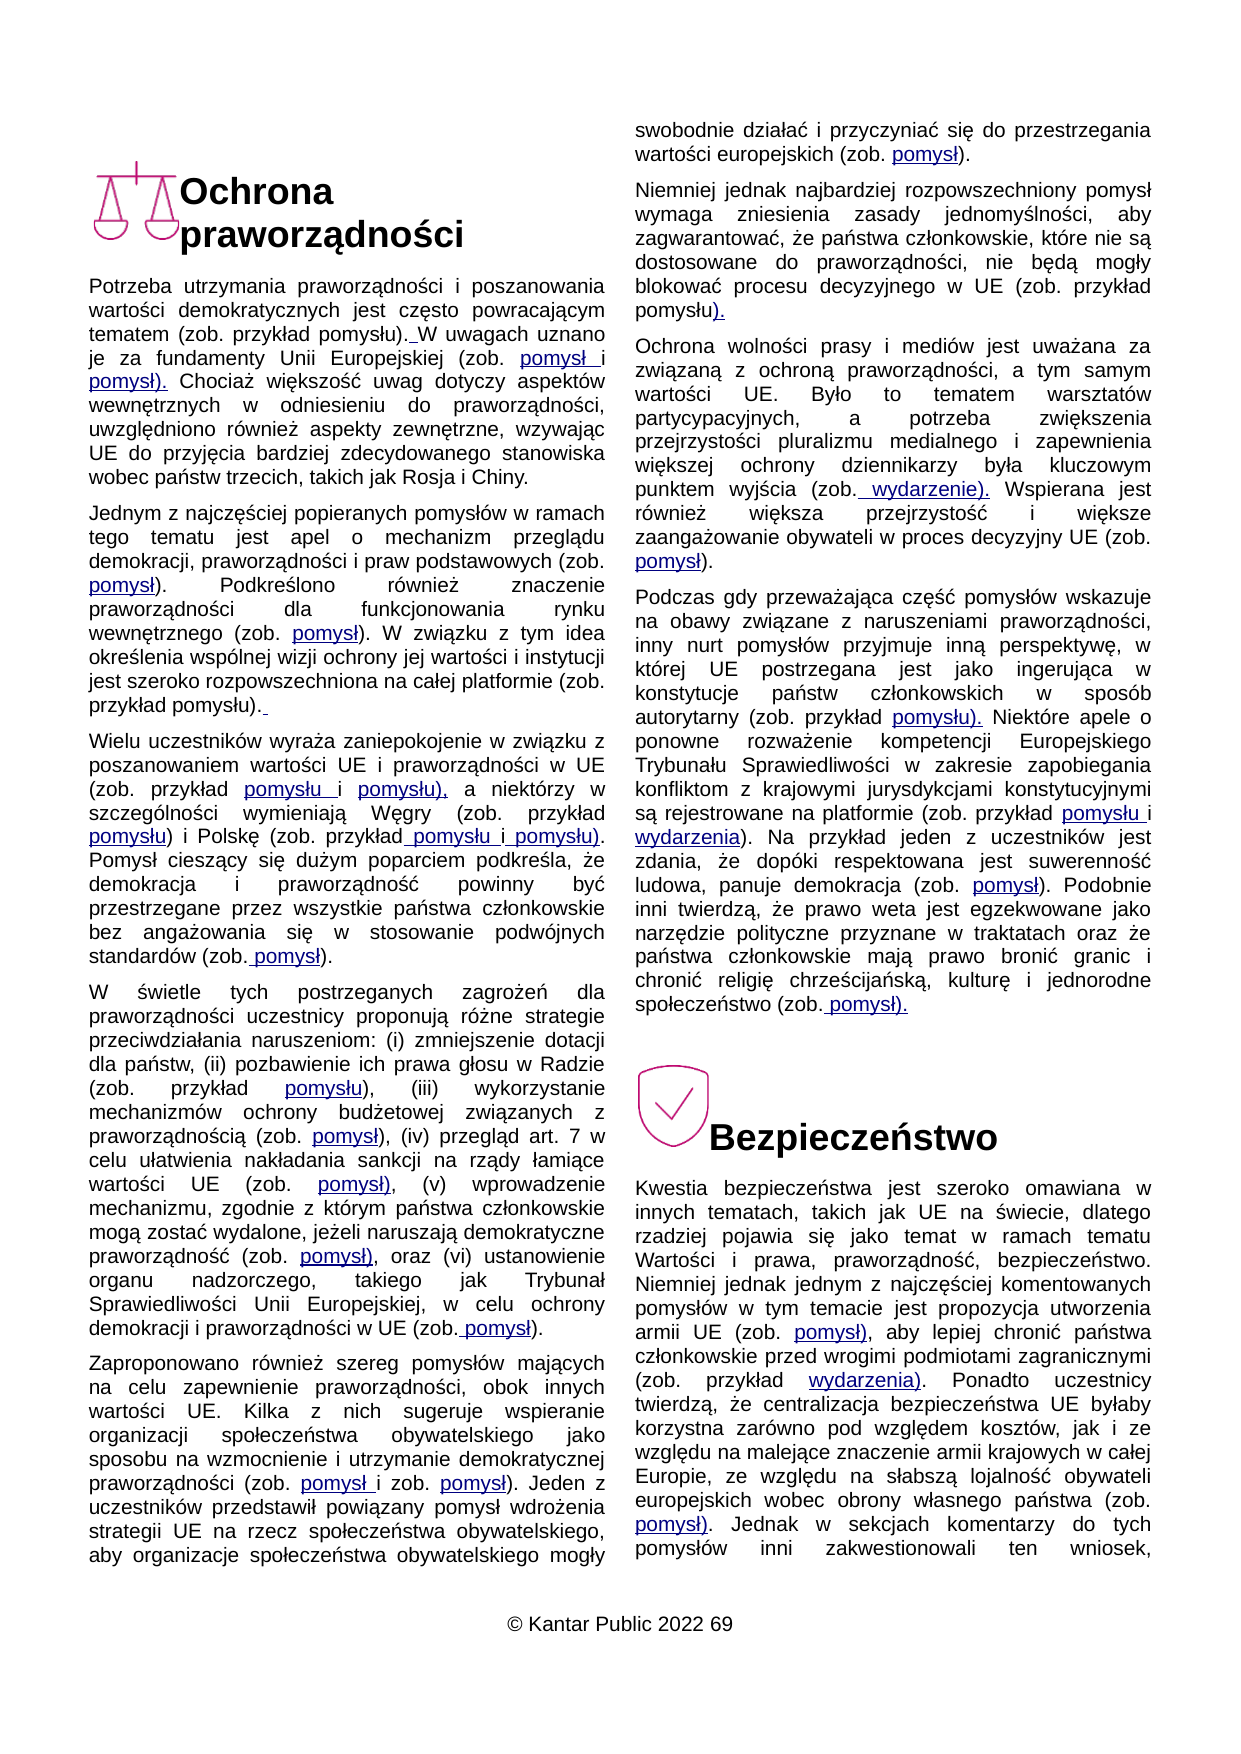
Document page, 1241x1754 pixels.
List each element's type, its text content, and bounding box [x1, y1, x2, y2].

text Wielu uczestników wyraża zaniepokojenie w związku z poszanowaniem wartości UE i praworządności w UE (zob. przykład pomysłu i pomysłu), a niektórzy w szczególności wymieniają Węgry (zob. przykład pomysłu) i Polskę (zob. przykład pomysłu i pomysłu). Pomysł cieszący się dużym poparciem podkreśla, że demokracja i praworządność powinny być przestrzegane przez wszystkie państwa członkowskie bez angażowania się w stosowanie podwójnych standardów (zob. pomysł). [88, 728, 605, 968]
text Potrzeba utrzymania praworządności i poszanowania wartości demokratycznych jest często powracającym tematem (zob. przykład pomysłu). W uwagach uznano je za fundamenty Unii Europejskiej (zob. pomysł i pomysł). Chociaż większość uwag dotyczy aspektów wewnętrznych w odniesieniu do praworządności, uwzględniono również aspekty zewnętrzne, wzywając UE do przyjęcia bardziej zdecydowanego stanowiska wobec państw trzecich, takich jak Rosja i Chiny. [88, 273, 605, 489]
picture [93, 161, 180, 240]
picture [638, 1065, 709, 1147]
text Ochrona wolności prasy i mediów jest uważana za związaną z ochroną praworządności, a tym samym wartości UE. Było to tematem warsztatów partycypacyjnych, a potrzeba zwiększenia przejrzystości pluralizmu medialnego i zapewnienia większej ochrony dziennikarzy była kluczowym punktem wyjścia (zob. wydarzenie). Wspierana jest również większa przejrzystość i większe zaangażowanie obywateli w proces decyzyjny UE (zob. pomysł). [635, 333, 1152, 573]
text Niemniej jednak najbardziej rozpowszechniony pomysł wymaga zniesienia zasady jednomyślności, aby zagwarantować, że państwa członkowskie, które nie są dostosowane do praworządności, nie będą mogły blokować procesu decyzyjnego w UE (zob. przykład pomysłu). [635, 178, 1152, 322]
text Kwestia bezpieczeństwa jest szeroko omawiana w innych tematach, takich jak UE na świecie, dlatego rzadziej pojawia się jako temat w ramach tematu Wartości i prawa, praworządność, bezpieczeństwo. Niemniej jednak jednym z najczęściej komentowanych pomysłów w tym temacie jest propozycja utworzenia armii UE (zob. pomysł), aby lepiej chronić państwa członkowskie przed wrogimi podmiotami zagranicznymi (zob. przykład wydarzenia). Ponadto uczestnicy twierdzą, że centralizacja bezpieczeństwa UE byłaby korzystna zarówno pod względem kosztów, jak i ze względu na malejące znaczenie armii krajowych w całej Europie, ze względu na słabszą lojalność obywateli europejskich wobec obrony własnego państwa (zob. pomysł). Jednak w sekcjach komentarzy do tych pomysłów inni zakwestionowali ten wniosek, [635, 1176, 1152, 1559]
text Podczas gdy przeważająca część pomysłów wskazuje na obawy związane z naruszeniami praworządności, inny nurt pomysłów przyjmuje inną perspektywę, w której UE postrzegana jest jako ingerująca w konstytucje państw członkowskich w sposób autorytarny (zob. przykład pomysłu). Niektóre apele o ponowne rozważenie kompetencji Europejskiego Trybunału Sprawiedliwości w zakresie zapobiegania konfliktom z krajowymi jurysdykcjami konstytucyjnymi są rejestrowane na platformie (zob. przykład pomysłu i wydarzenia). Na przykład jeden z uczestników jest zdania, że dopóki respektowana jest suwerenność ludowa, panuje demokracja (zob. pomysł). Podobnie inni twierdzą, że prawo weta jest egzekwowane jako narzędzie polityczne przyznane w traktatach oraz że państwa członkowskie mają prawo bronić granic i chronić religię chrześcijańską, kulturę i jednorodne społeczeństwo (zob. pomysł). [635, 585, 1152, 1016]
text Jednym z najczęściej popieranych pomysłów w ramach tego tematu jest apel o mechanizm przeglądu demokracji, praworządności i praw podstawowych (zob. pomysł). Podkreślono również znaczenie praworządności dla funkcjonowania rynku wewnętrznego (zob. pomysł). W związku z tym idea określenia wspólnej wizji ochrony jej wartości i instytucji jest szeroko rozpowszechniona na całej platformie (zob. przykład pomysłu). [88, 501, 605, 717]
text W świetle tych postrzeganych zagrożeń dla praworządności uczestnicy proponują różne strategie przeciwdziałania naruszeniom: (i) zmniejszenie dotacji dla państw, (ii) pozbawienie ich prawa głosu w Radzie (zob. przykład pomysłu), (iii) wykorzystanie mechanizmów ochrony budżetowej związanych z praworządnością (zob. pomysł), (iv) przegląd art. 7 w celu ułatwienia nakładania sankcji na rządy łamiące wartości UE (zob. pomysł), (v) wprowadzenie mechanizmu, zgodnie z którym państwa członkowskie mogą zostać wydalone, jeżeli naruszają demokratyczne praworządność (zob. pomysł), oraz (vi) ustanowienie organu nadzorczego, takiego jak Trybunał Sprawiedliwości Unii Europejskiej, w celu ochrony demokracji i praworządności w UE (zob. pomysł). [88, 980, 605, 1339]
text Zaproponowano również szereg pomysłów mających na celu zapewnienie praworządności, obok innych wartości UE. Kilka z nich sugeruje wspieranie organizacji społeczeństwa obywatelskiego jako sposobu na wzmocnienie i utrzymanie demokratycznej praworządności (zob. pomysł i zob. pomysł). Jeden z uczestników przedstawił powiązany pomysł wdrożenia strategii UE na rzecz społeczeństwa obywatelskiego, aby organizacje społeczeństwa obywatelskiego mogły [88, 1351, 605, 1567]
subtitle Ochrona praworządności [88, 240, 605, 255]
subtitle Bezpieczeństwo [635, 1115, 1152, 1158]
text swobodnie działać i przyczyniać się do przestrzegania wartości europejskich (zob. pomysł). [635, 118, 1152, 166]
